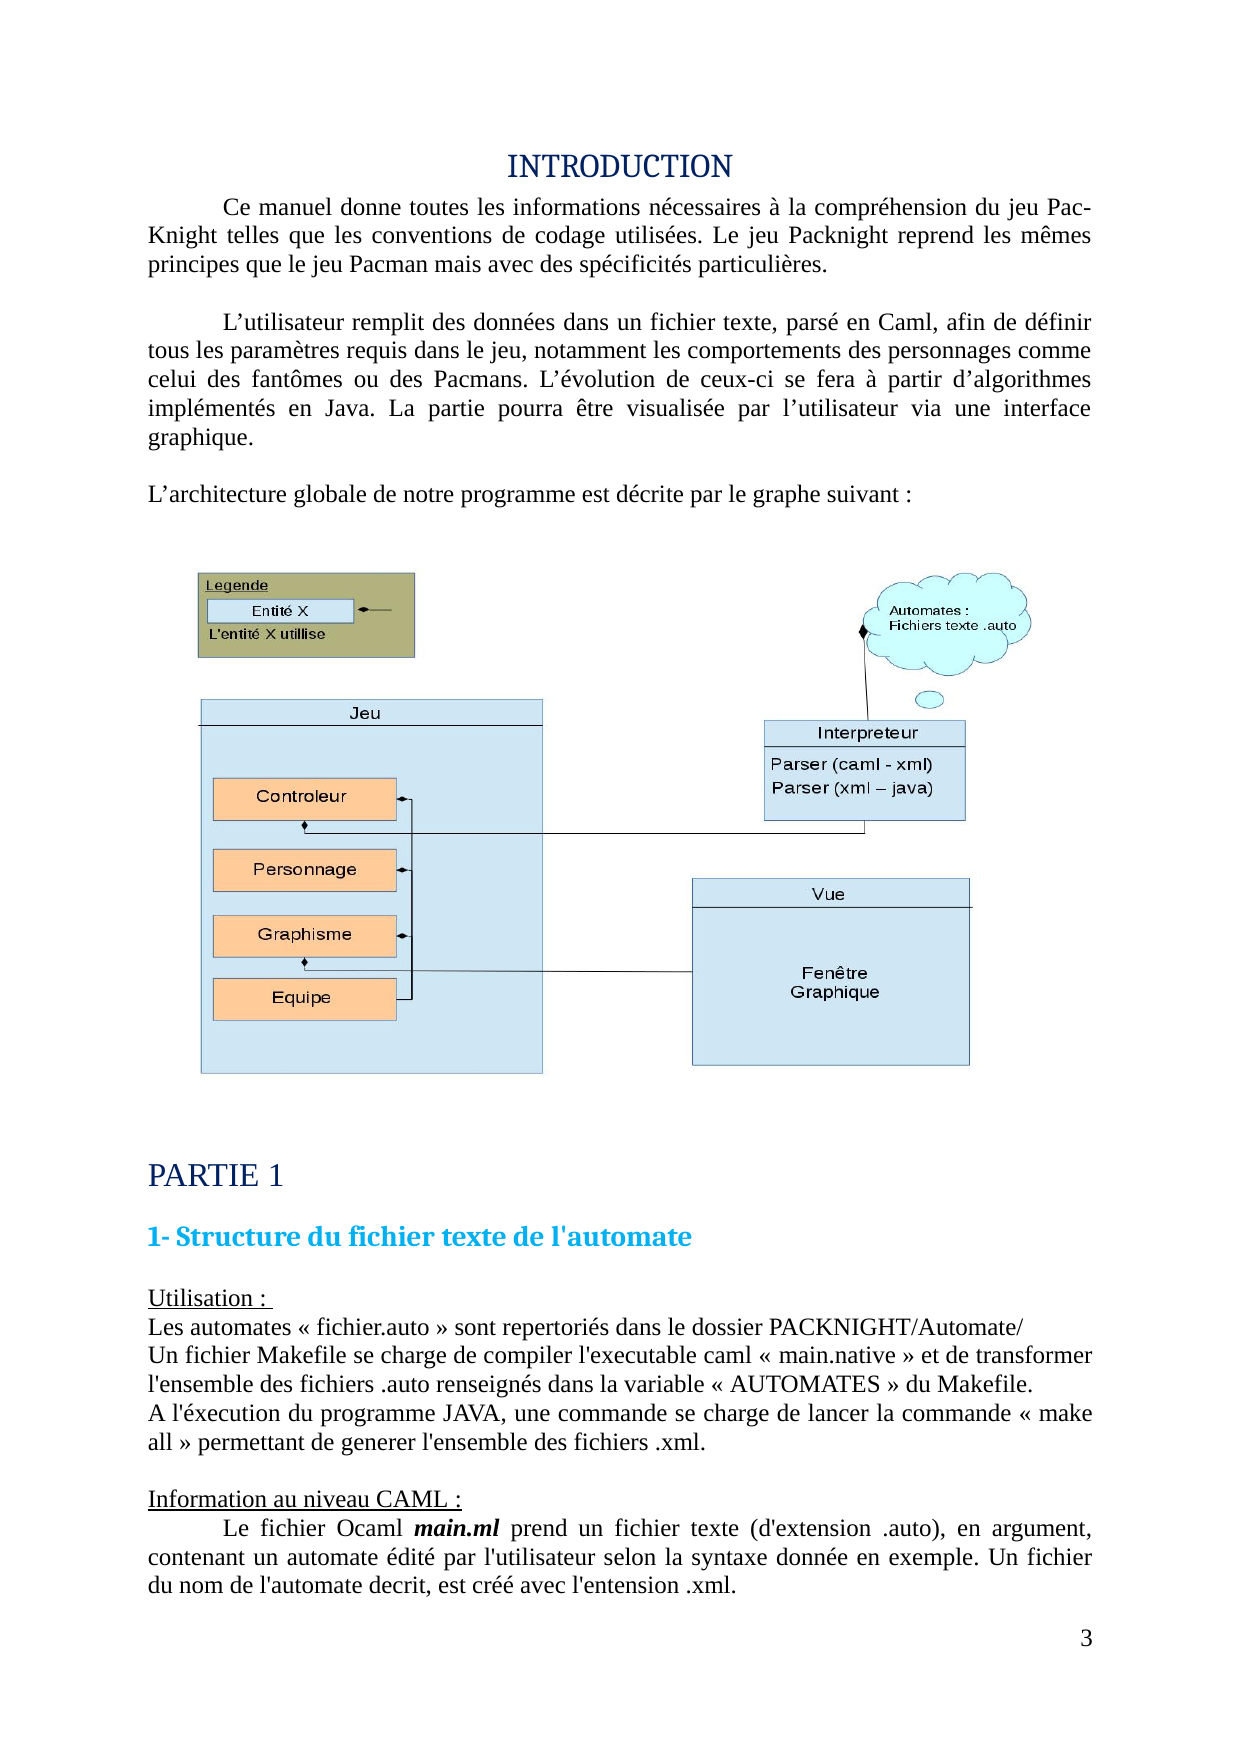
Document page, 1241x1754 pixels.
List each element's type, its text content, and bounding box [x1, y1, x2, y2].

subtitle INTRODUCTION [148, 148, 1093, 186]
subtitle PARTIE 1 [148, 1156, 1093, 1194]
text Un fichier Makefile se charge de compiler l'executable caml « main.native » et de transformer l'ensemble des fichiers .auto renseignés dans la variable « AUTOMATES » du Makefile. [148, 1340, 1093, 1398]
text Le fichier Ocaml main.ml prend un fichier texte (d'extension .auto), en argument, contenant un automate édité par l'utilisateur selon la syntaxe donnée en exemple. Un fichier du nom de l'automate decrit, est créé avec l'entension .xml. [148, 1513, 1093, 1599]
text Ce manuel donne toutes les informations nécessaires à la compréhension du jeu Pac-Knight telles que les conventions de codage utilisées. Le jeu Packnight reprend les mêmes principes que le jeu Pacman mais avec des spécificités particulières. [148, 192, 1093, 278]
text L’architecture globale de notre programme est décrite par le graphe suivant : [148, 479, 1093, 508]
text A l'éxecution du programme JAVA, une commande se charge de lancer la commande « make all » permettant de generer l'ensemble des fichiers .xml. [148, 1398, 1093, 1455]
text Les automates « fichier.auto » sont repertoriés dans le dossier PACKNIGHT/Automate/ [148, 1312, 1093, 1340]
text L’utilisateur remplit des données dans un fichier texte, parsé en Caml, afin de définir tous les paramètres requis dans le jeu, notamment les comportements des personnages comme celui des fantômes ou des Pacmans. L’évolution de ceux-ci se fera à partir d’algorithmes implémentés en Java. La partie pourra être visualisée par l’utilisateur via une interface graphique. [148, 307, 1093, 450]
subtitle 1- Structure du fichier texte de l'automate [148, 1221, 1093, 1254]
picture [167, 546, 1073, 1099]
text Information au niveau CAML : [148, 1484, 1093, 1513]
text Utilisation : [148, 1283, 1093, 1312]
